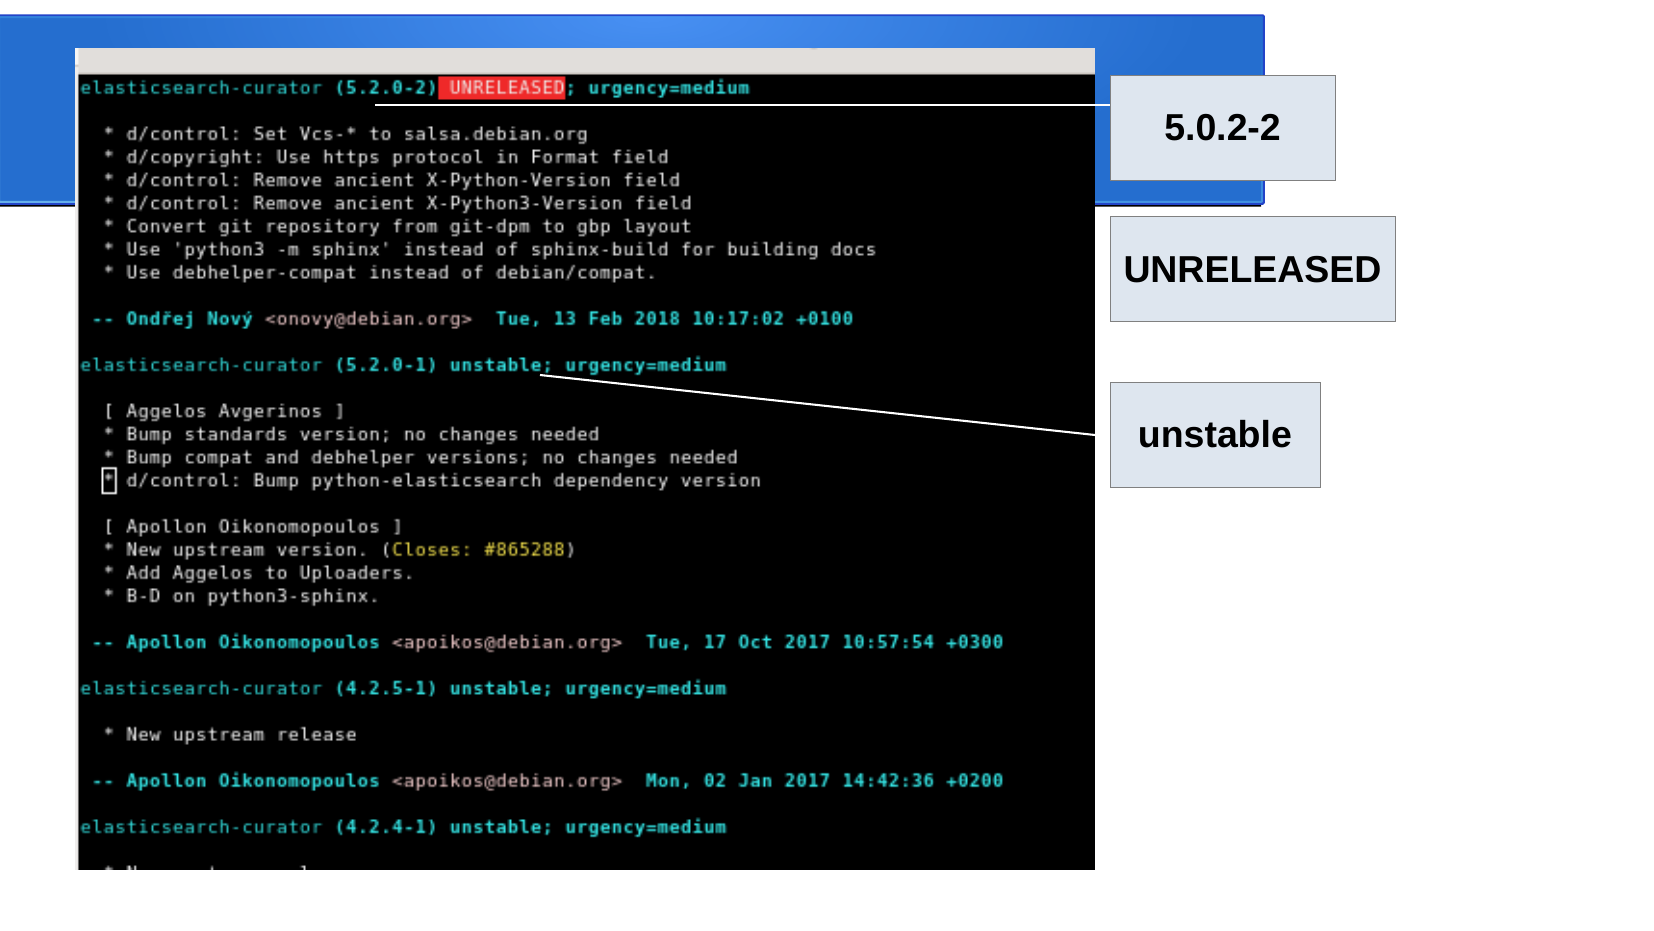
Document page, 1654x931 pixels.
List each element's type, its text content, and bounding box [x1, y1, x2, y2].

text_box unstable [1110, 382, 1321, 488]
picture [75, 48, 1095, 871]
text_box 5.0.2-2 [1110, 75, 1336, 181]
text_box UNRELEASED [1110, 216, 1396, 322]
